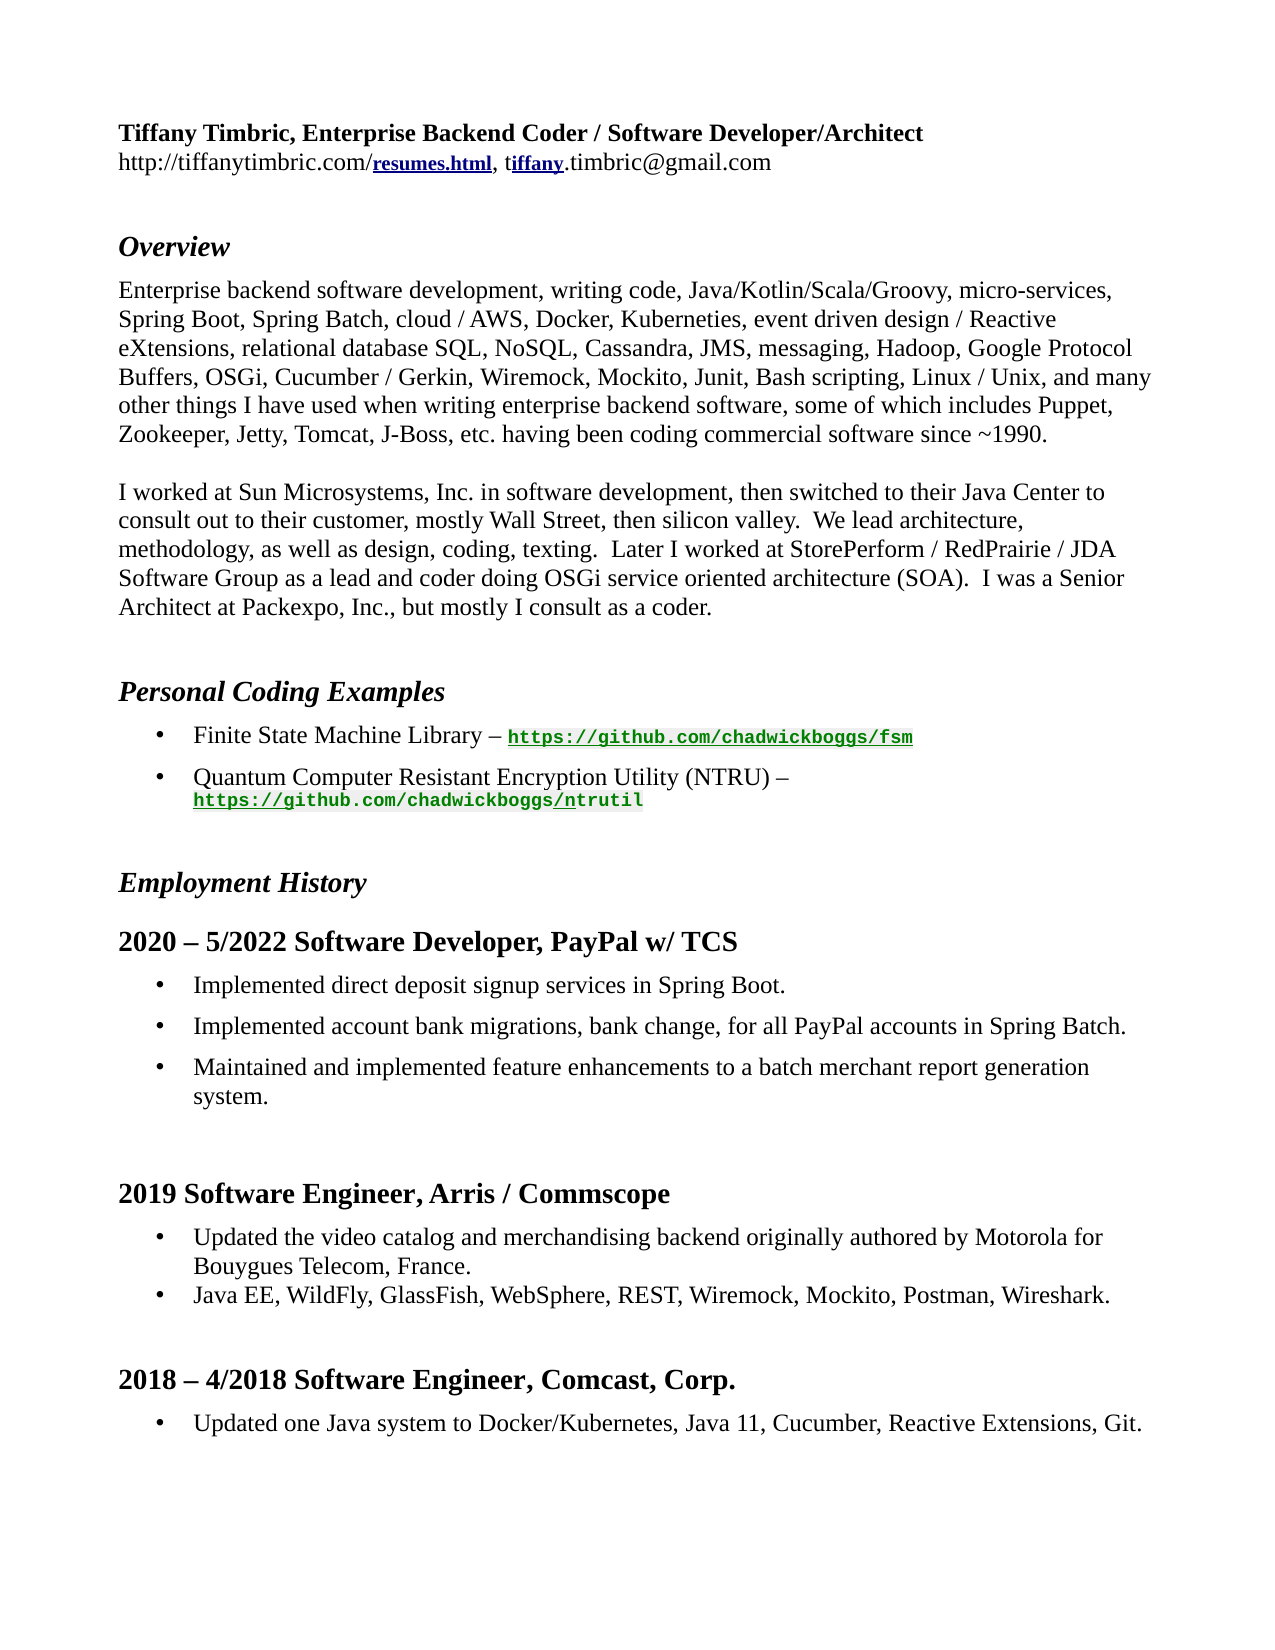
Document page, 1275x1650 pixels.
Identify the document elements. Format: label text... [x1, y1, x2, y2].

list Updated the video catalog and merchandising backend originally authored by Motorola for Bouygues Telecom, France. [156, 1222, 1157, 1280]
subtitle Overview [118, 229, 1157, 263]
list Implemented direct deposit signup services in Spring Boot. [156, 970, 1157, 999]
list Finite State Machine Library – https://github.com/chadwickboggs/fsm [156, 720, 1157, 749]
list Maintained and implemented feature enhancements to a batch merchant report generation system. [156, 1052, 1157, 1110]
list Updated one Java system to Docker/Kubernetes, Java 11, Cucumber, Reactive Extensions, Git. [156, 1408, 1157, 1437]
text I worked at Sun Microsystems, Inc. in software development, then switched to their Java Center to consult out to their customer, mostly Wall Street, then silicon valley. We lead architecture, methodology, as well as design, coding, texting. Later I worked at StorePerform / RedPrairie / JDA Software Group as a lead and coder doing OSGi service oriented architecture (SOA). I was a Senior Architect at Packexpo, Inc., but mostly I consult as a coder. [118, 477, 1157, 620]
list Quantum Computer Resistant Encryption Utility (NTRU) – https://github.com/chadwickboggs/ntrutil [156, 762, 1157, 840]
list Implemented account bank migrations, bank change, for all PayPal accounts in Spring Batch. [156, 1011, 1157, 1040]
subtitle 2020 – 5/2022 Software Developer, PayPal w/ TCS [118, 924, 1157, 957]
subtitle 2018 – 4/2018 Software Engineer, Comcast, Corp. [118, 1362, 1157, 1396]
subtitle Tiffany Timbric, Enterprise Backend Coder / Software Developer/Architect http://tiffanytimbric.com/resumes.html, tiffany.timbric@gmail.com [118, 118, 1157, 176]
subtitle 2019 Software Engineer, Arris / Commscope [118, 1176, 1157, 1210]
list Java EE, WildFly, GlassFish, WebSphere, REST, Wiremock, Mockito, Postman, Wireshark. [156, 1280, 1157, 1308]
subtitle Employment History [118, 865, 1157, 899]
text Enterprise backend software development, writing code, Java/Kotlin/Scala/Groovy, micro-services, Spring Boot, Spring Batch, cloud / AWS, Docker, Kuberneties, event driven design / Reactive eXtensions, relational database SQL, NoSQL, Cassandra, JMS, messaging, Hadoop, Google Protocol Buffers, OSGi, Cucumber / Gerkin, Wiremock, Mockito, Junit, Bash scripting, Linux / Unix, and many other things I have used when writing enterprise backend software, some of which includes Puppet, Zookeeper, Jetty, Tomcat, J-Boss, etc. having been coding commercial software since ~1990. [118, 275, 1157, 448]
subtitle Personal Coding Examples [118, 674, 1157, 708]
